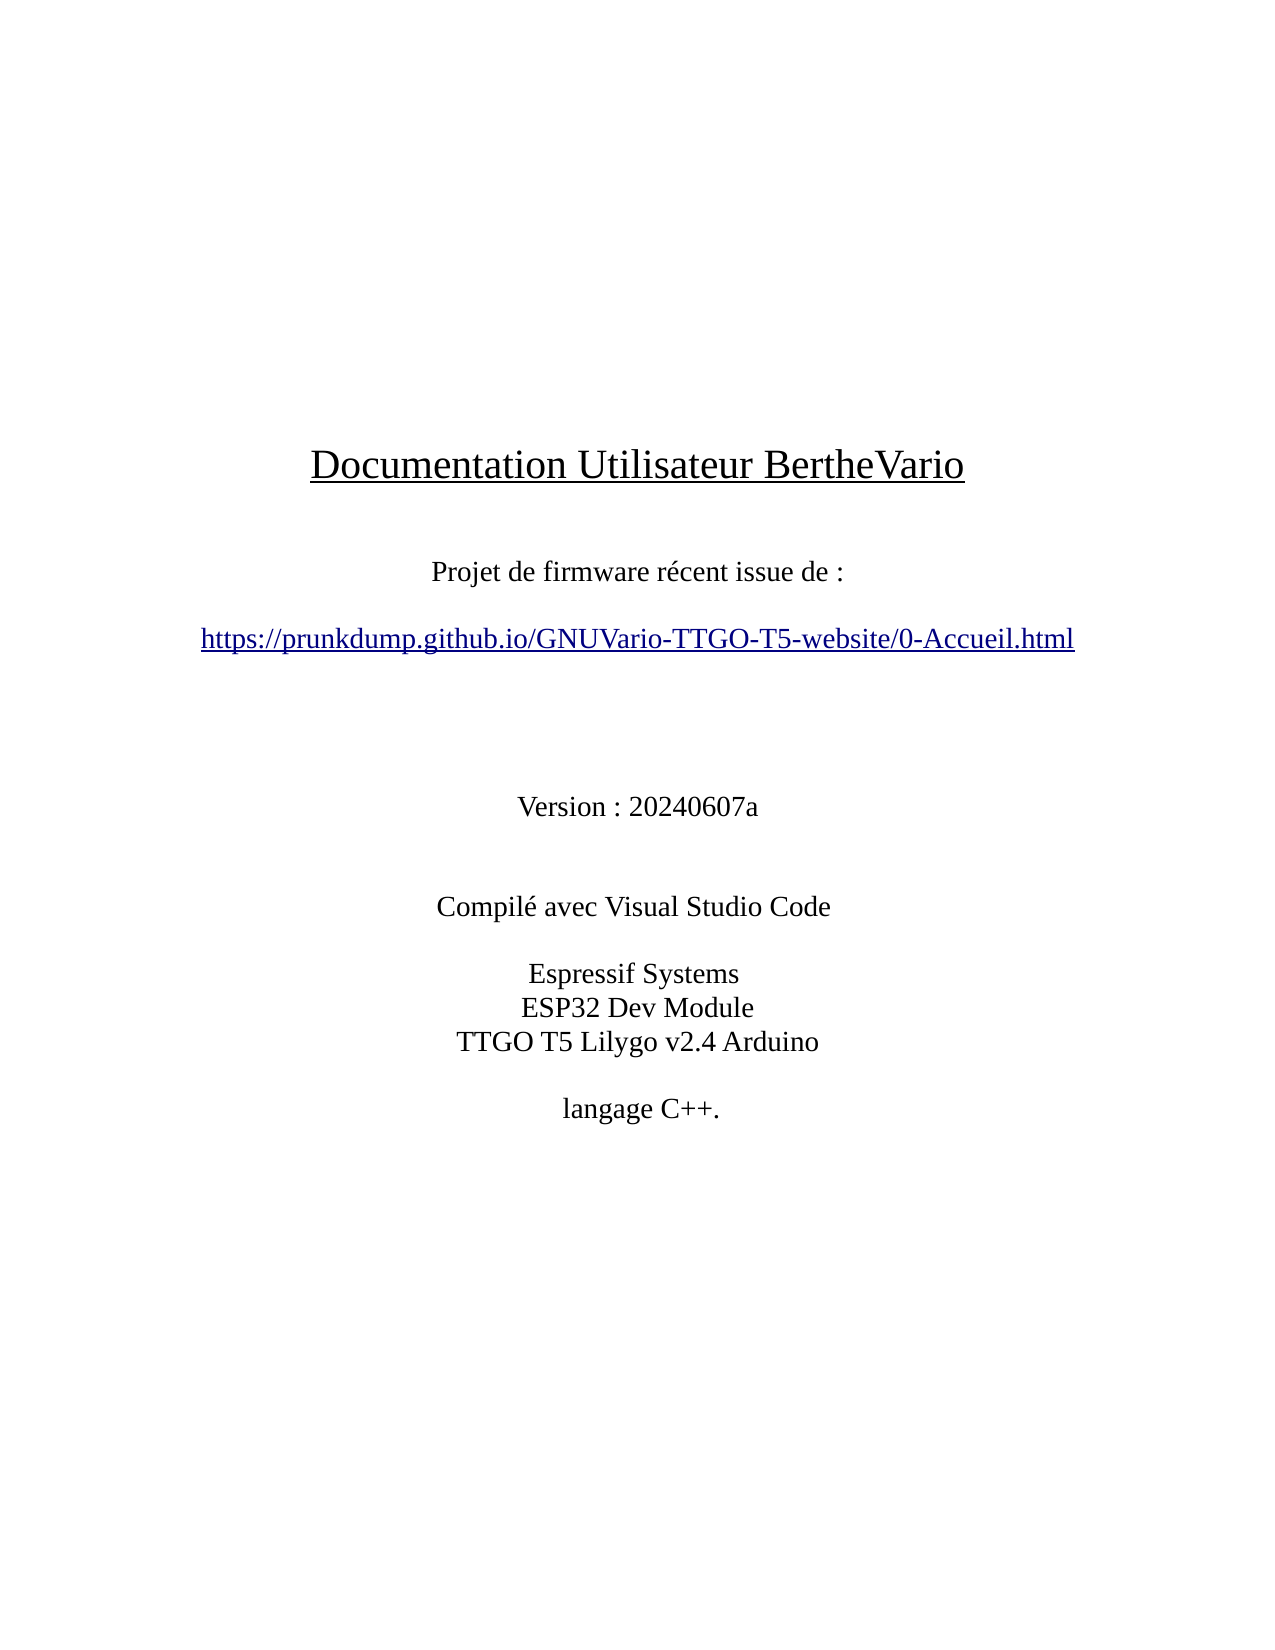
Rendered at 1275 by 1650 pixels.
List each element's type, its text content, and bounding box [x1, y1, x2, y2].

text TTGO T5 Lilygo v2.4 Arduino [118, 1024, 1157, 1057]
text Espressif Systems [118, 957, 1157, 990]
text Compilé avec Visual Studio Code [118, 889, 1157, 923]
text Documentation Utilisateur BertheVario [118, 439, 1157, 487]
text ESP32 Dev Module [118, 990, 1157, 1024]
text langage C++. [118, 1091, 1157, 1124]
text Version : 20240607a [118, 789, 1157, 822]
text https://prunkdump.github.io/GNUVario-TTGO-T5-website/0-Accueil.html [118, 621, 1157, 655]
text Projet de firmware récent issue de : [118, 554, 1157, 588]
